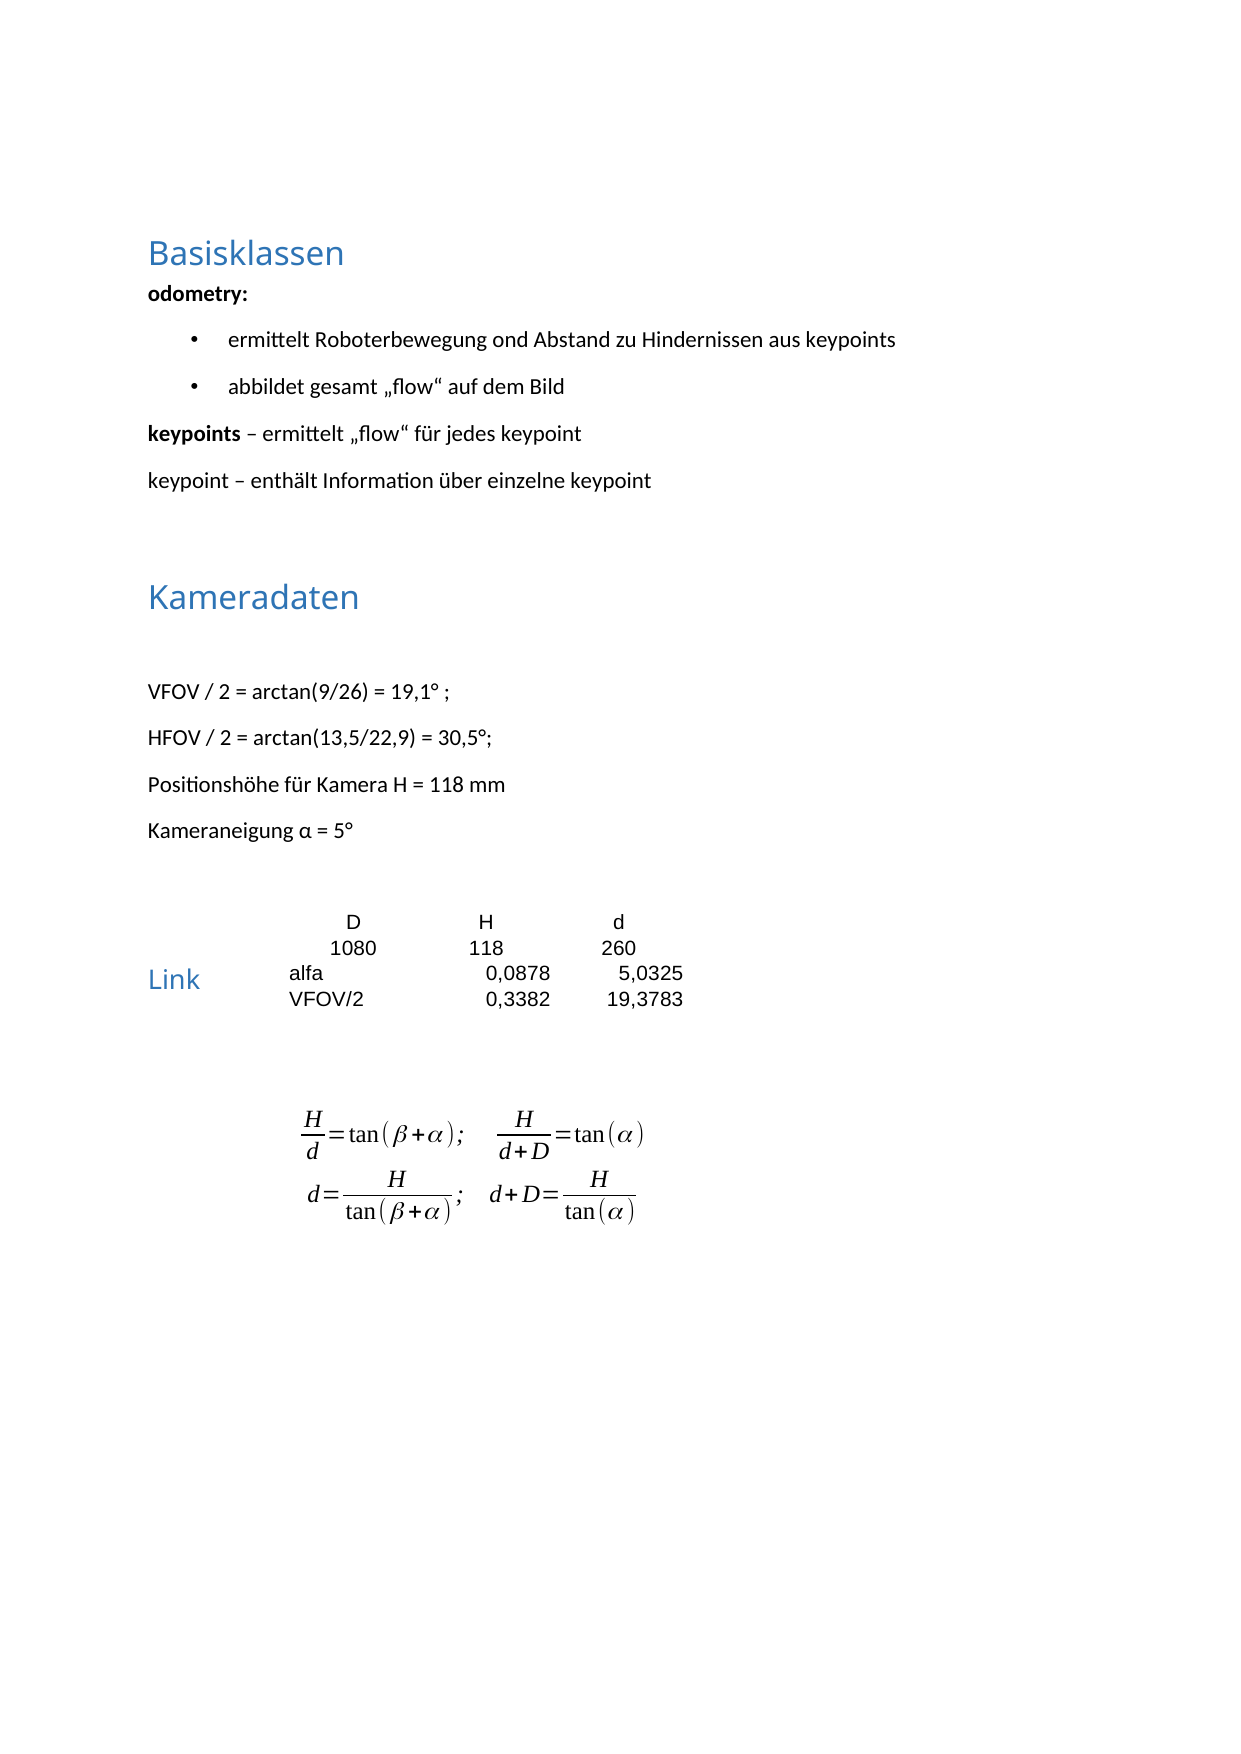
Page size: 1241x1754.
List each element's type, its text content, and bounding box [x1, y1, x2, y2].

subtitle Link [148, 961, 1093, 997]
list abbildet gesamt „flow“ auf dem Bild [190, 372, 1093, 400]
text keypoints – ermittelt „flow“ für jedes keypoint [148, 419, 1093, 447]
text VFOV / 2 = arctan(9/26) = 19,1° ; [148, 677, 1093, 705]
text odometry: [148, 279, 1093, 307]
text HFOV / 2 = arctan(13,5/22,9) = 30,5°; [148, 723, 1093, 752]
text keypoint – enthält Information über einzelne keypoint [148, 466, 1093, 494]
subtitle Basisklassen [148, 230, 1093, 276]
text Positionshöhe für Kamera H = 118 mm [148, 770, 1093, 798]
list ermittelt Roboterbewegung ond Abstand zu Hindernissen aus keypoints [190, 325, 1093, 353]
subtitle Kameradaten [148, 573, 1093, 619]
text Kameraneigung α = 5° [148, 817, 1093, 845]
